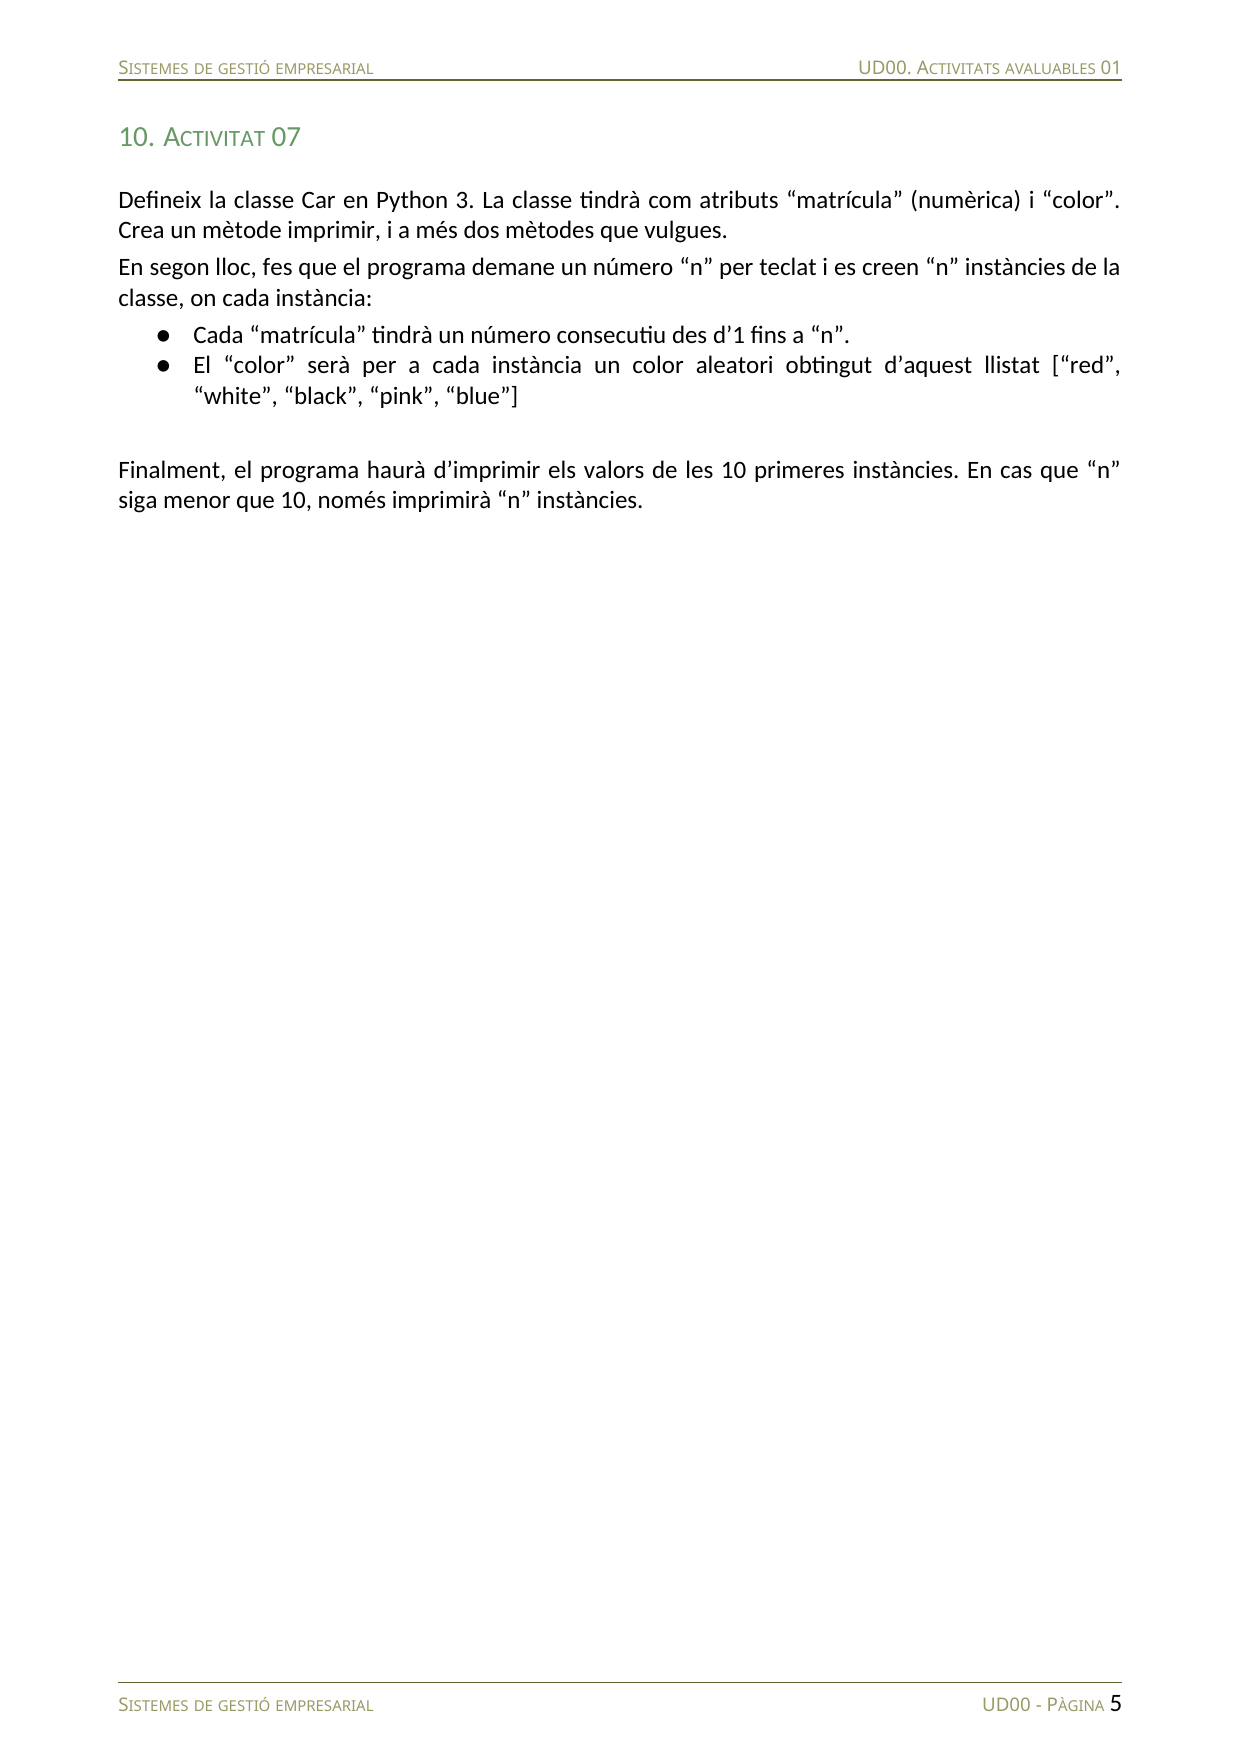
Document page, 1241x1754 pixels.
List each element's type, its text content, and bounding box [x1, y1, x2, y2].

list Cada “matrícula” tindrà un número consecutiu des d’1 fins a “n”. [156, 319, 1122, 349]
text Finalment, el programa haurà d’imprimir els valors de les 10 primeres instàncies. En cas que “n” siga menor que 10, només imprimirà “n” instàncies. [118, 454, 1122, 515]
subtitle Activitat 07 [118, 118, 1122, 154]
text En segon lloc, fes que el programa demane un número “n” per teclat i es creen “n” instàncies de la classe, on cada instància: [118, 251, 1122, 312]
list El “color” serà per a cada instància un color aleatori obtingut d’aquest llistat [“red”, “white”, “black”, “pink”, “blue”] [156, 349, 1122, 410]
text Defineix la classe Car en Python 3. La classe tindrà com atributs “matrícula” (numèrica) i “color”. Crea un mètode imprimir, i a més dos mètodes que vulgues. [118, 184, 1122, 245]
